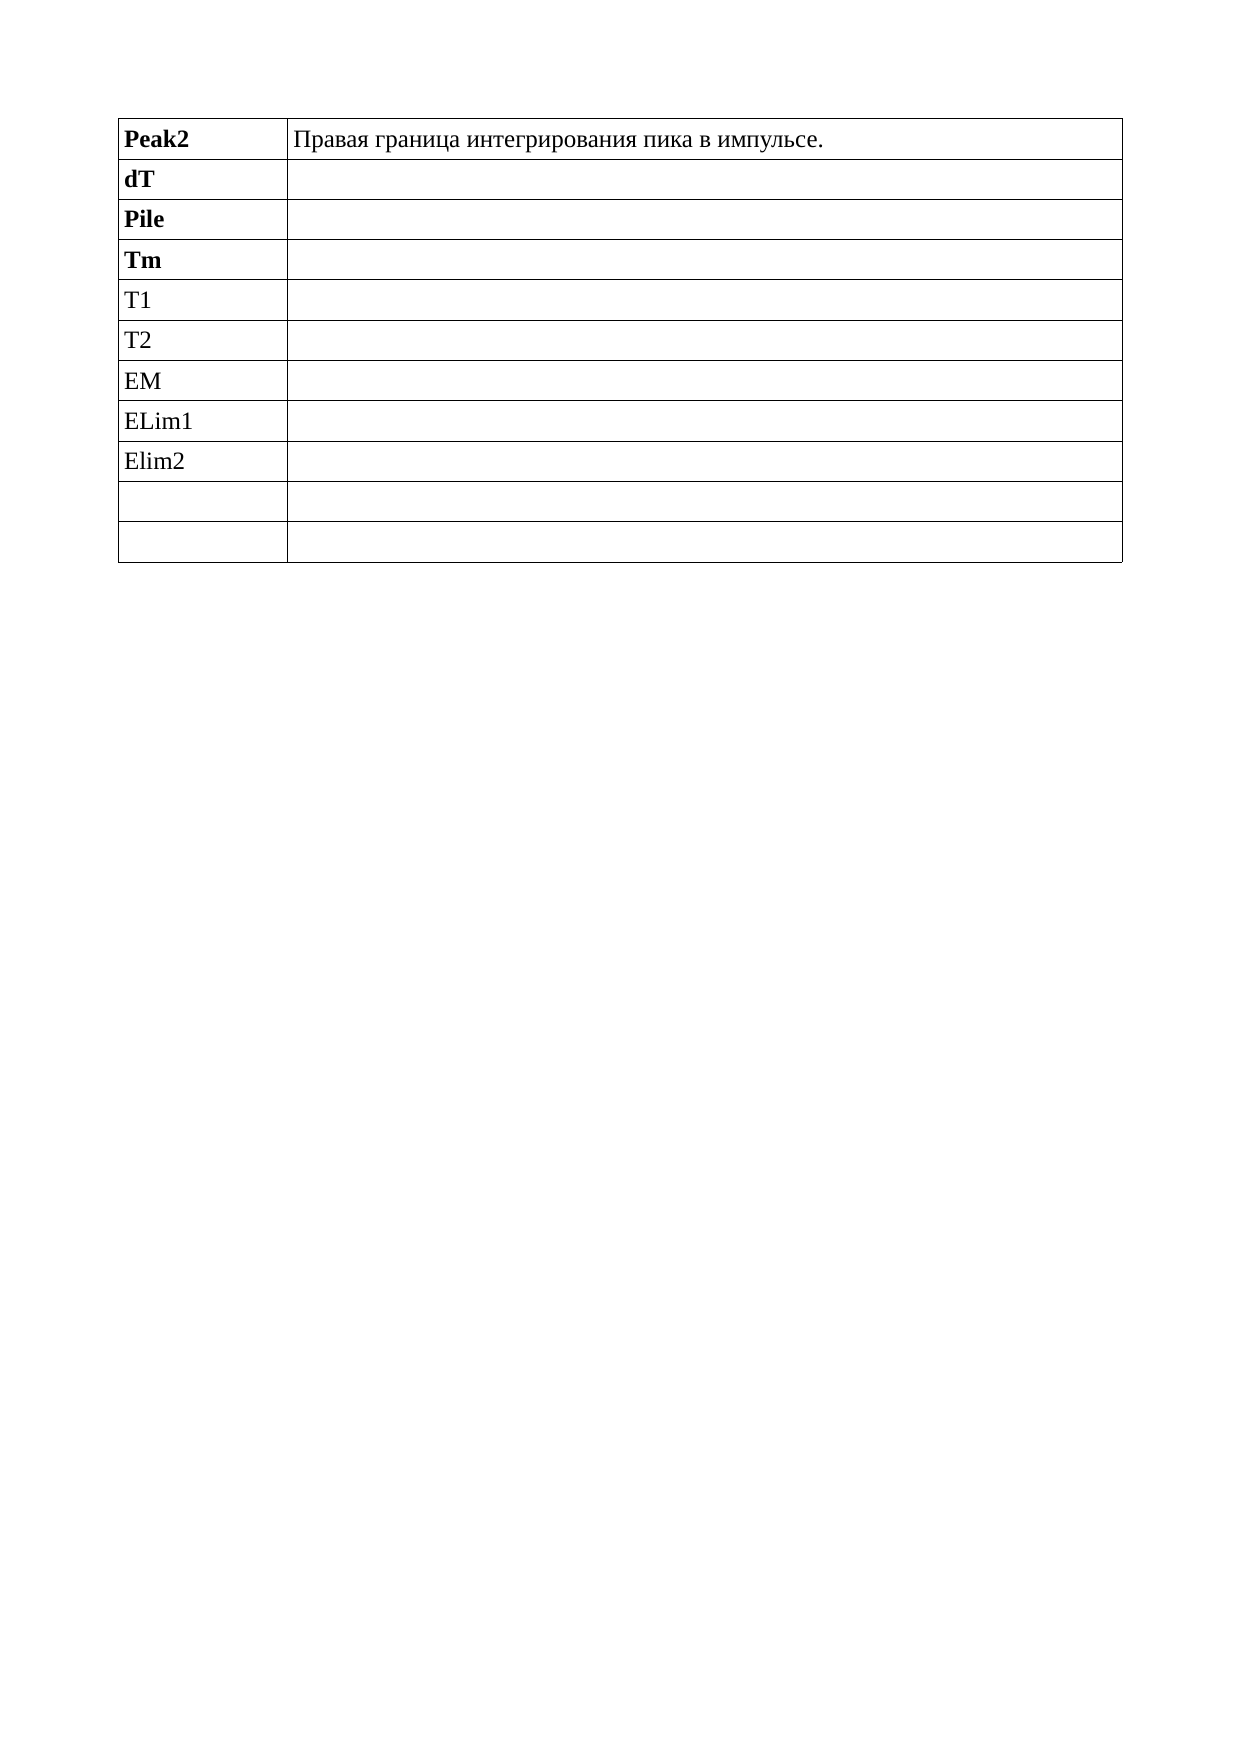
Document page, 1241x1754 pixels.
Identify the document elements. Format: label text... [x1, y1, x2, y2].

table_cell [288, 482, 1122, 521]
table_cell [288, 160, 1122, 199]
table_cell [119, 482, 287, 521]
table_cell dT [119, 160, 287, 199]
table_cell [288, 522, 1122, 562]
table_cell Peak2 [119, 119, 287, 158]
table_cell [288, 321, 1122, 360]
table_cell [288, 200, 1122, 239]
table_cell ELim1 [119, 401, 287, 441]
table_cell [288, 442, 1122, 481]
table_cell Правая граница интегрирования пика в импульсе. [288, 119, 1122, 158]
table_cell [288, 361, 1122, 400]
table_cell T1 [119, 280, 287, 320]
table_cell Pile [119, 200, 287, 239]
table_cell T2 [119, 321, 287, 360]
table_cell Tm [119, 240, 287, 279]
table_cell [288, 401, 1122, 441]
table_cell [119, 522, 287, 562]
table_cell Elim2 [119, 442, 287, 481]
table_cell [288, 280, 1122, 320]
table_cell EM [119, 361, 287, 400]
table_cell [288, 240, 1122, 279]
